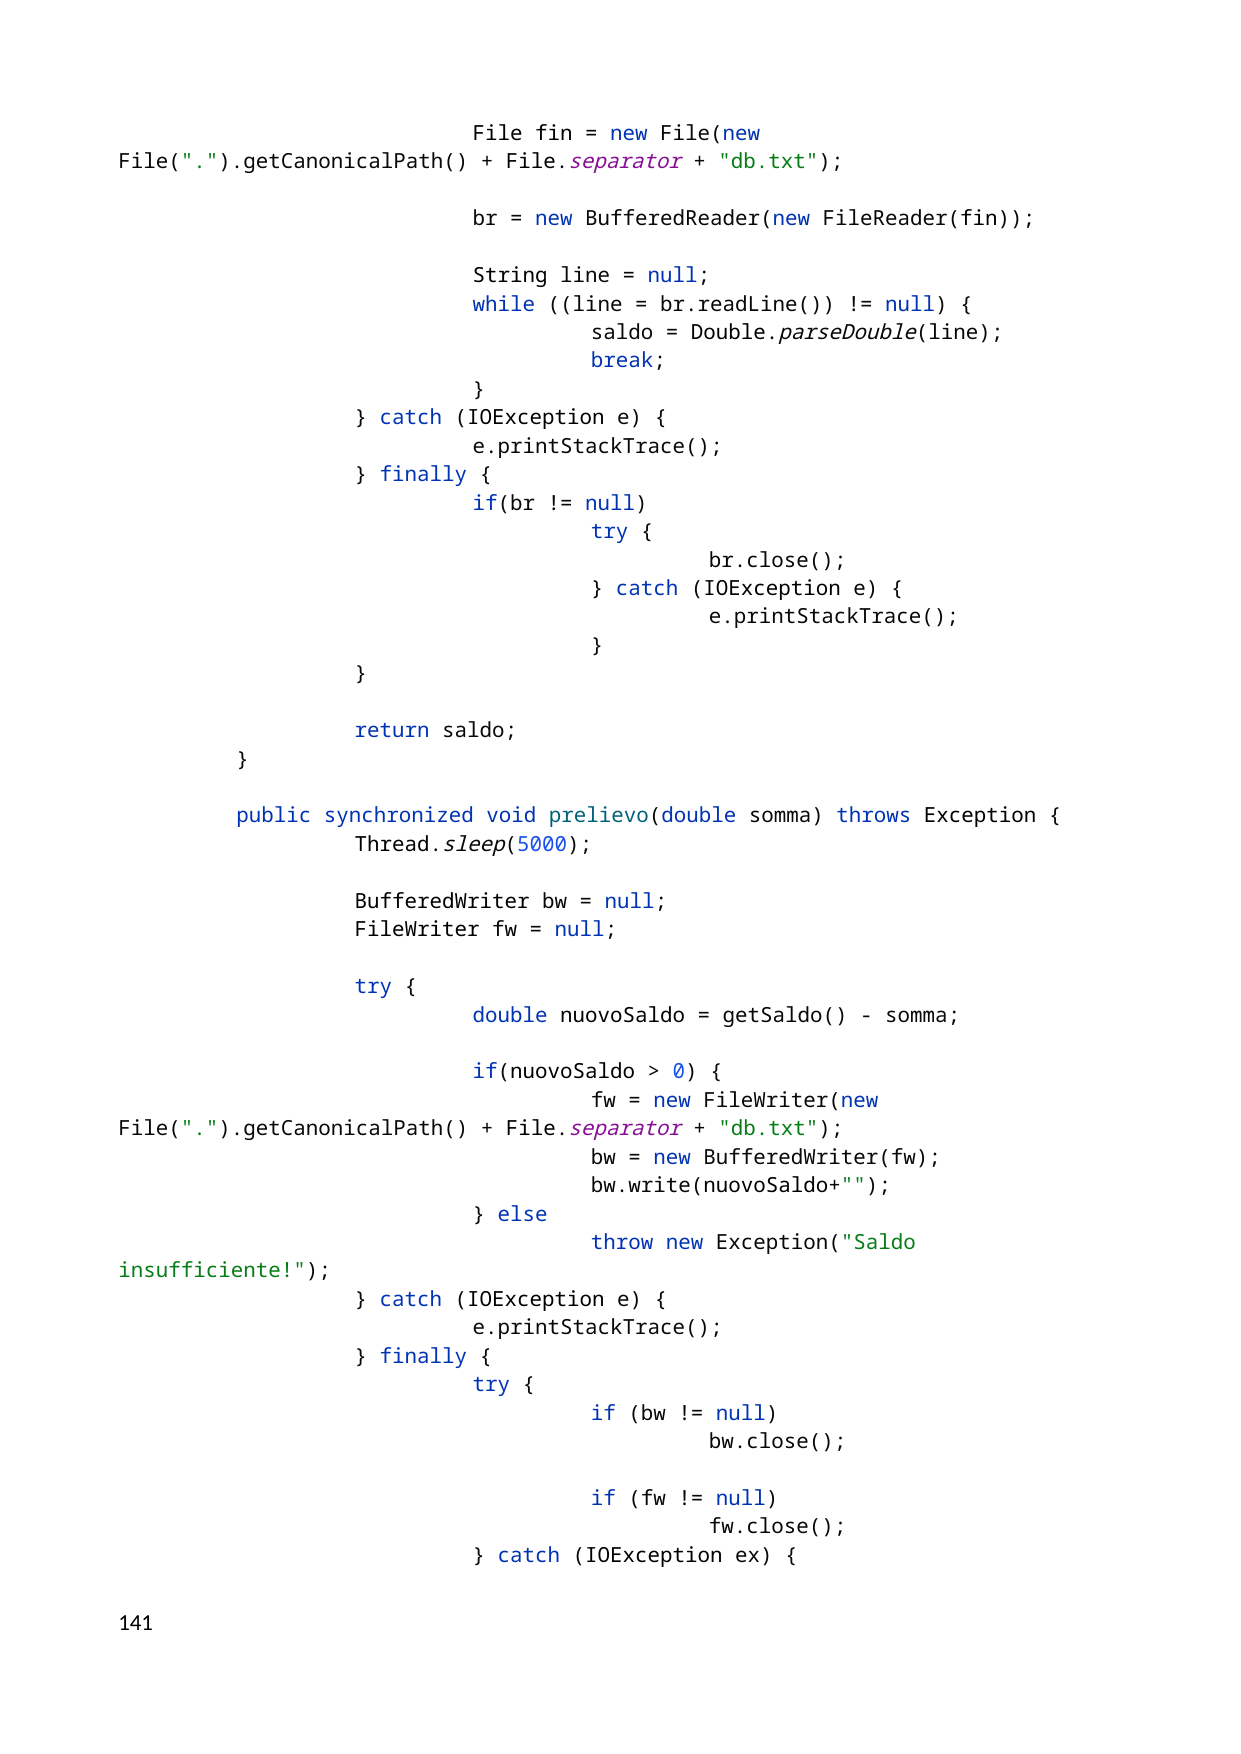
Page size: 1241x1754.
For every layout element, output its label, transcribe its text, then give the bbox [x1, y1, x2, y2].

text File fin = new File(new File(".").getCanonicalPath() + File.separator + "db.txt"); br = new BufferedReader(new FileReader(fin)); String line = null; while ((line = br.readLine()) != null) { saldo = Double.parseDouble(line); break; } } catch (IOException e) { e.printStackTrace(); } finally { if(br != null) try { br.close(); } catch (IOException e) { e.printStackTrace(); } } return saldo; } public synchronized void prelievo(double somma) throws Exception { Thread.sleep(5000); BufferedWriter bw = null; FileWriter fw = null; try { double nuovoSaldo = getSaldo() - somma; if(nuovoSaldo > 0) { fw = new FileWriter(new File(".").getCanonicalPath() + File.separator + "db.txt"); bw = new BufferedWriter(fw); bw.write(nuovoSaldo+""); } else throw new Exception("Saldo insufficiente!"); } catch (IOException e) { e.printStackTrace(); } finally { try { if (bw != null) bw.close(); if (fw != null) fw.close(); } catch (IOException ex) { [118, 118, 1122, 1568]
